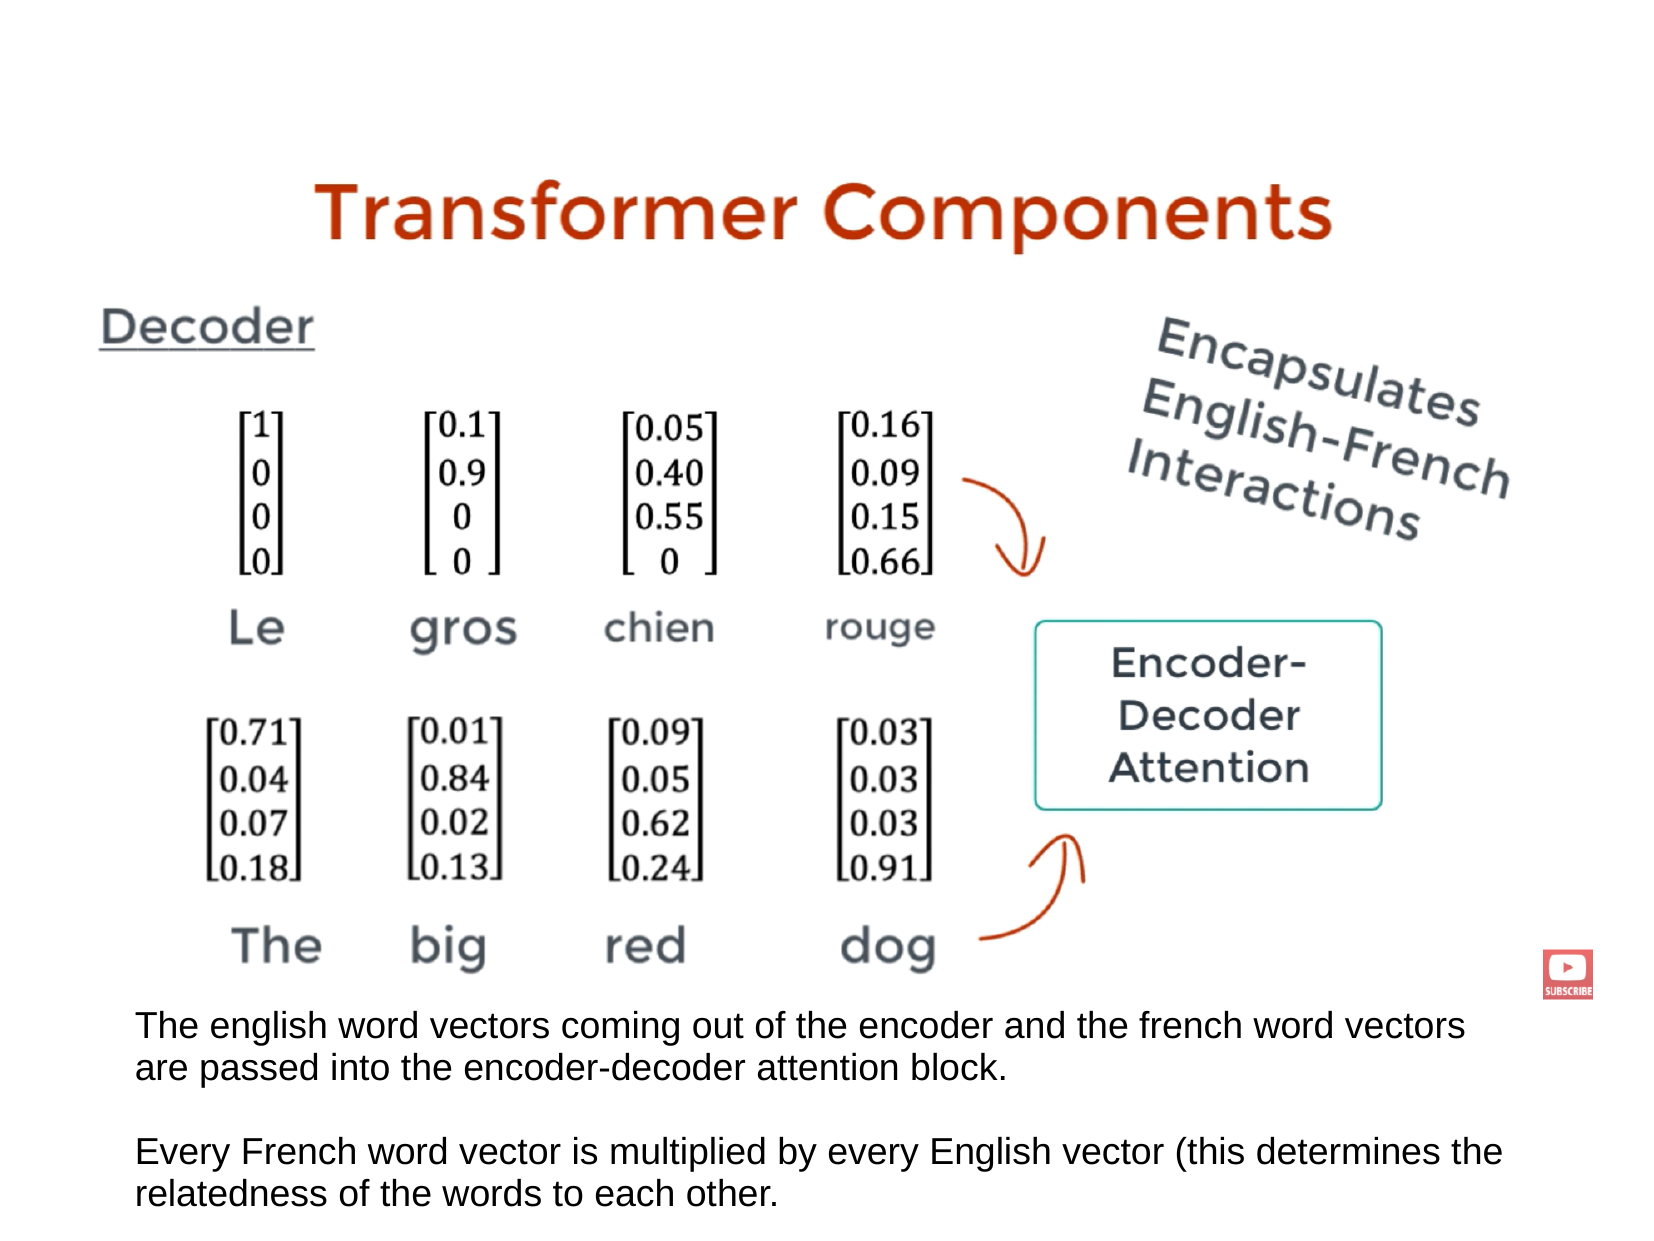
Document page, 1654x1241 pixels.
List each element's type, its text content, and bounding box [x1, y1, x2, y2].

picture [23, 130, 1621, 1029]
text_box The english word vectors coming out of the encoder and the french word vectors are passed into the encoder-decoder attention block. Every French word vector is multiplied by every English vector (this determines the relatedness of the words to each other. [120, 996, 1546, 1222]
